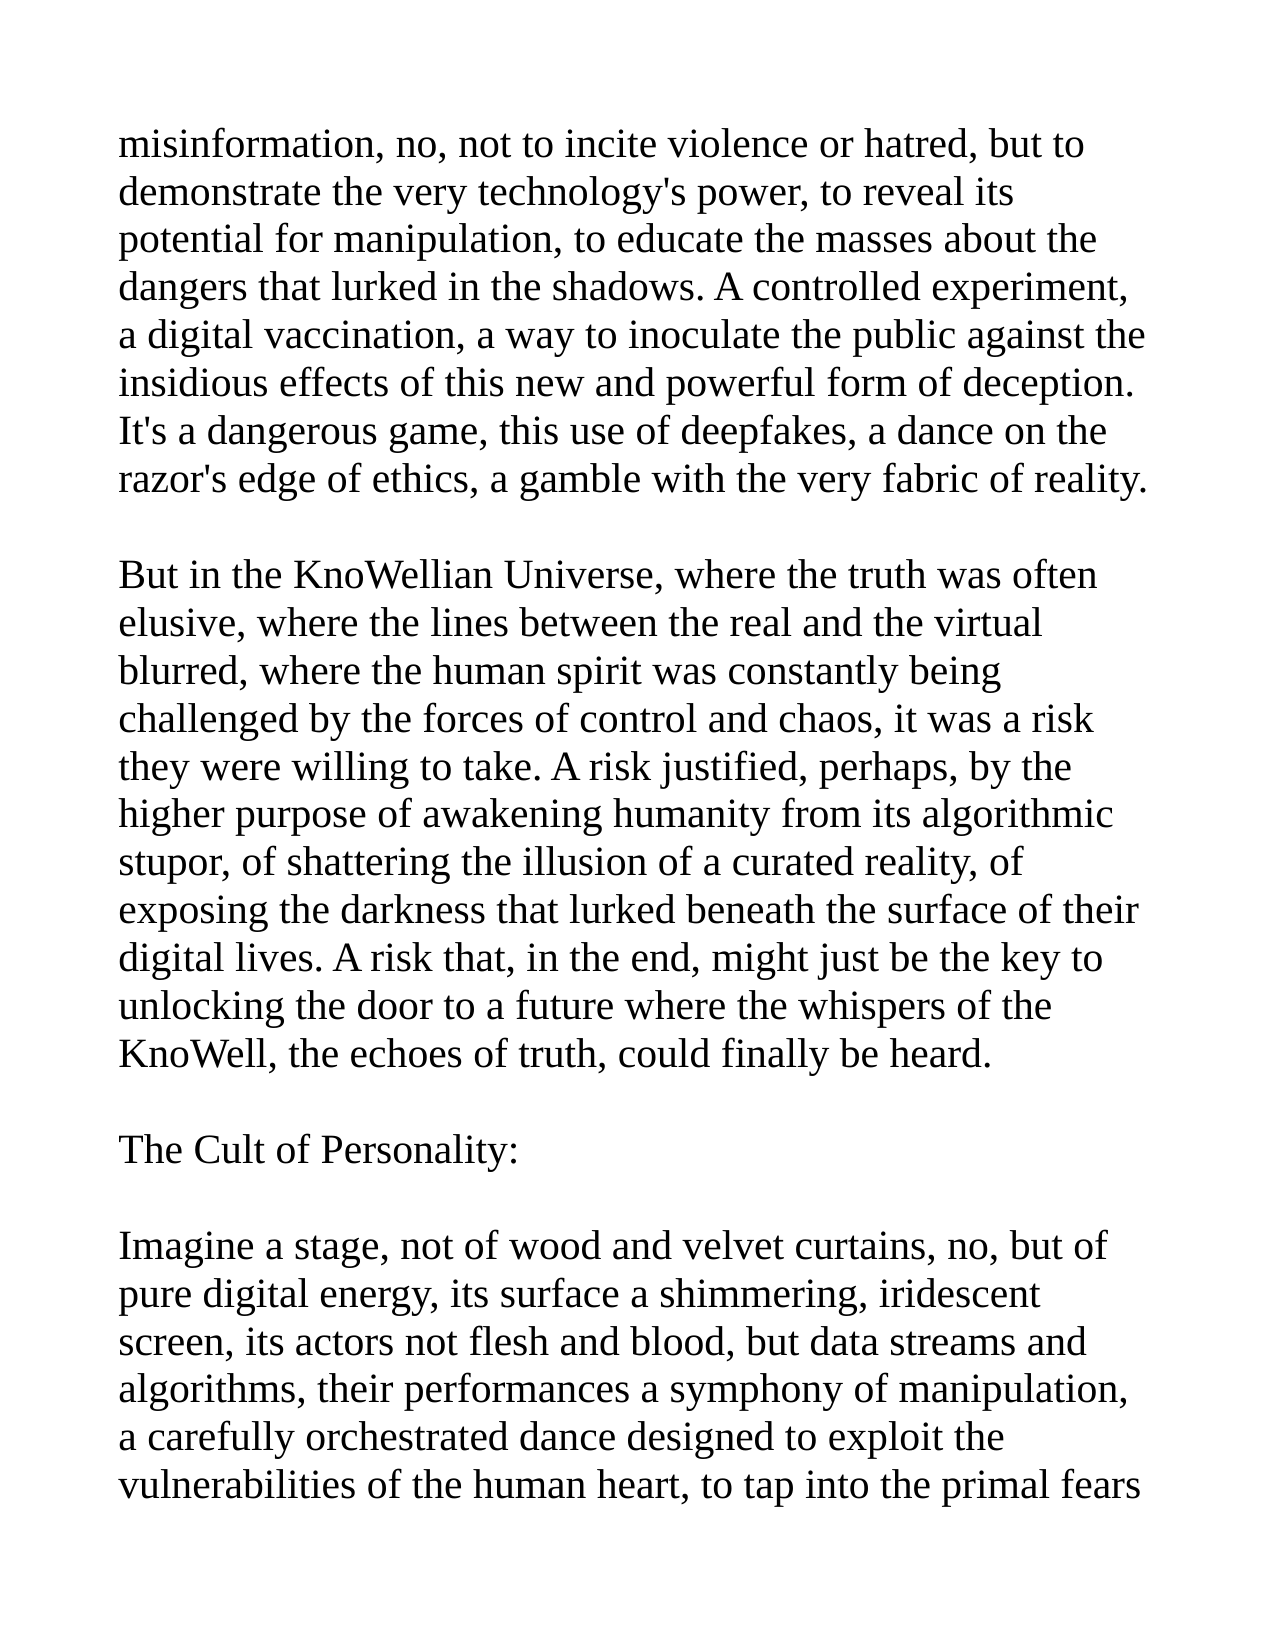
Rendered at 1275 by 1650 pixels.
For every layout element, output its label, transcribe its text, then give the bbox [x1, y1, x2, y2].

text misinformation, no, not to incite violence or hatred, but to demonstrate the very technology's power, to reveal its potential for manipulation, to educate the masses about the dangers that lurked in the shadows. A controlled experiment, a digital vaccination, a way to inoculate the public against the insidious effects of this new and powerful form of deception. It's a dangerous game, this use of deepfakes, a dance on the razor's edge of ethics, a gamble with the very fabric of reality. But in the KnoWellian Universe, where the truth was often elusive, where the lines between the real and the virtual blurred, where the human spirit was constantly being challenged by the forces of control and chaos, it was a risk they were willing to take. A risk justified, perhaps, by the higher purpose of awakening humanity from its algorithmic stupor, of shattering the illusion of a curated reality, of exposing the darkness that lurked beneath the surface of their digital lives. A risk that, in the end, might just be the key to unlocking the door to a future where the whispers of the KnoWell, the echoes of truth, could finally be heard. [118, 118, 1157, 1076]
text The Cult of Personality: [118, 1124, 1157, 1172]
text Imagine a stage, not of wood and velvet curtains, no, but of pure digital energy, its surface a shimmering, iridescent screen, its actors not flesh and blood, but data streams and algorithms, their performances a symphony of manipulation, a carefully orchestrated dance designed to exploit the vulnerabilities of the human heart, to tap into the primal fears [118, 1220, 1157, 1508]
